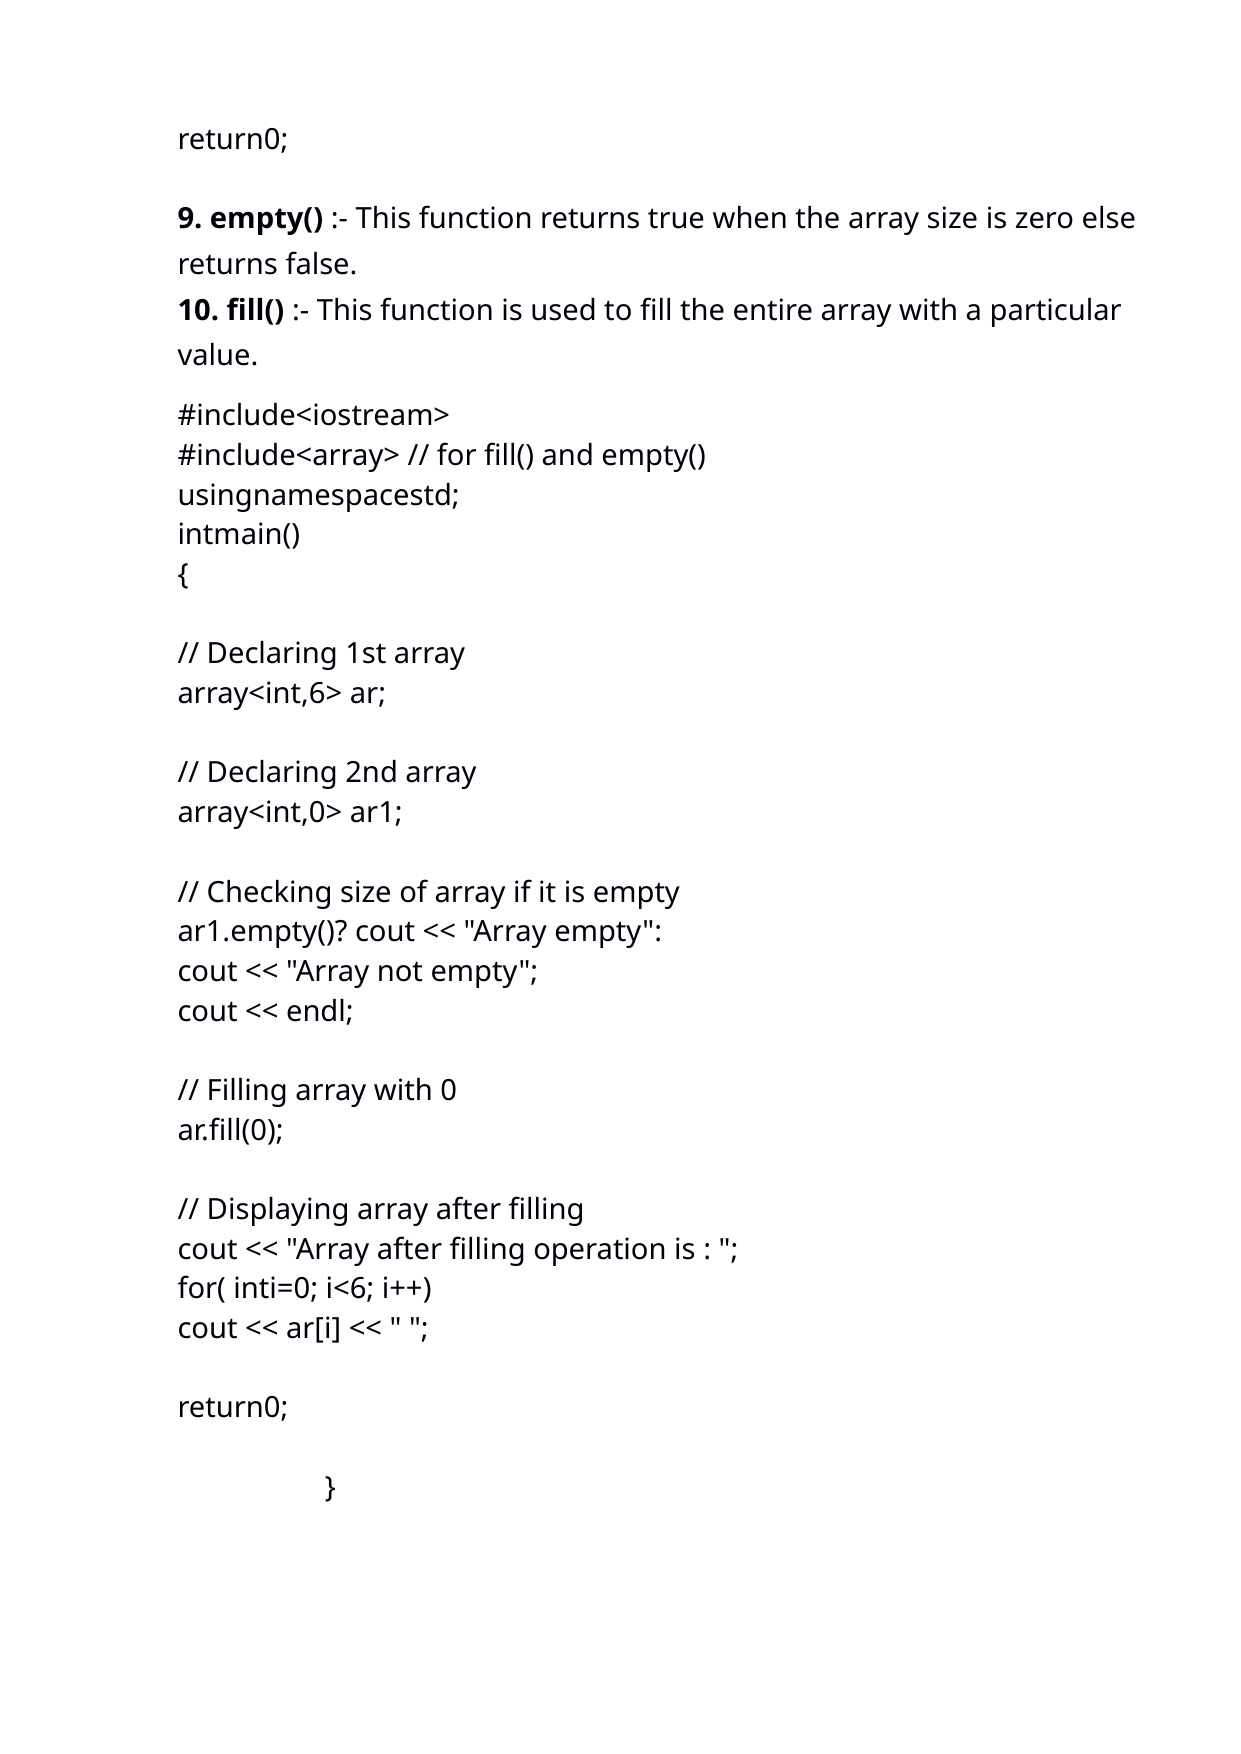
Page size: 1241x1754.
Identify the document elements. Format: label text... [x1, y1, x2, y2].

text cout << "Array not empty"; [177, 950, 1152, 990]
text cout << "Array after filling operation is : "; [177, 1228, 1152, 1268]
text // Declaring 1st array [177, 633, 1152, 672]
text ar.fill(0); [177, 1109, 1152, 1149]
text array<int,6> ar; [177, 672, 1152, 712]
text 9. empty() :- This function returns true when the array size is zero else returns false. 10. fill() :- This function is used to fill the entire array with a particular value. [177, 197, 1152, 374]
text // Filling array with 0 [177, 1069, 1152, 1109]
text cout << ar[i] << " "; [177, 1307, 1152, 1347]
text { [177, 553, 1152, 593]
text array<int,0> ar1; [177, 791, 1152, 831]
text #include<array> // for fill() and empty() [177, 434, 1152, 474]
text ar1.empty()? cout << "Array empty": [177, 911, 1152, 950]
text #include<iostream> [177, 394, 1152, 434]
text } [324, 1466, 1152, 1506]
text return0; [177, 1387, 1152, 1426]
text // Declaring 2nd array [177, 752, 1152, 791]
text for( inti=0; i<6; i++) [177, 1268, 1152, 1307]
text intmain() [177, 514, 1152, 553]
text return0; [177, 118, 1152, 158]
text // Displaying array after filling [177, 1188, 1152, 1228]
text usingnamespacestd; [177, 474, 1152, 514]
text // Checking size of array if it is empty [177, 871, 1152, 911]
text cout << endl; [177, 990, 1152, 1029]
